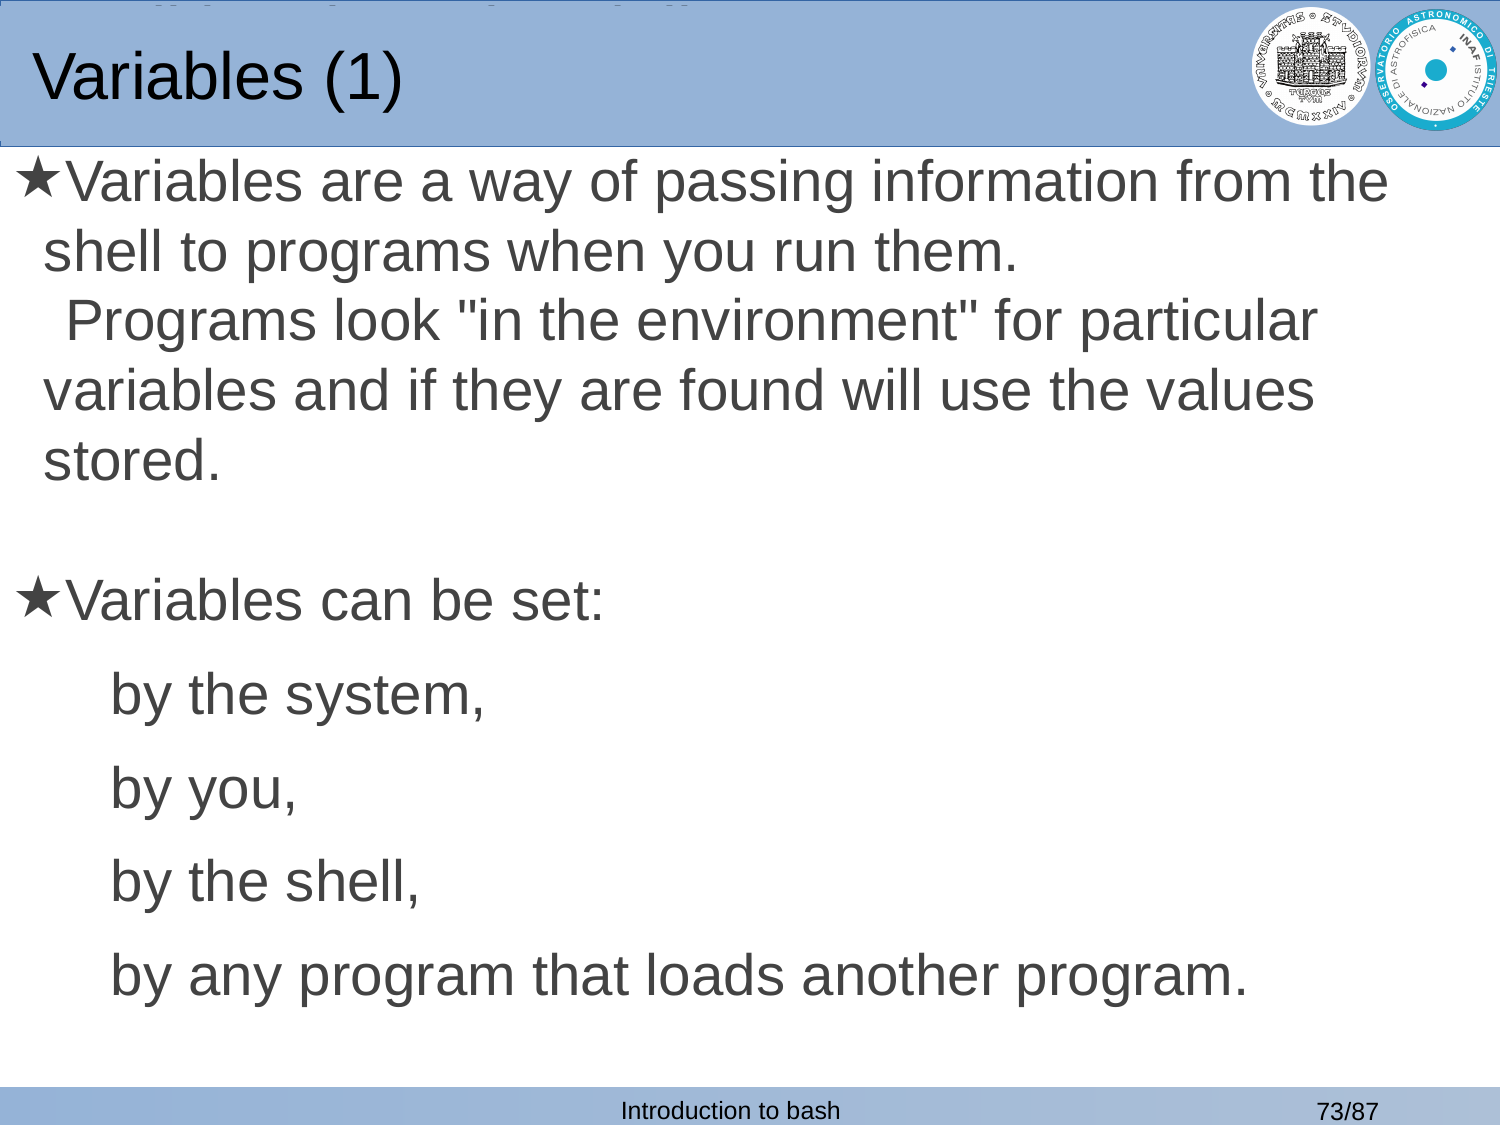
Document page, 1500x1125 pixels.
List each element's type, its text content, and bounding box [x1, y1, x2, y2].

list Variables are a way of passing information from the shell to programs when you run them. Programs look "in the environment" for particular variables and if they are found will use the values stored. Variables can be set: by the system, by you, by the shell, by any program that loads another program. [0, 135, 1500, 1081]
title Traditional service delivery [0, 0, 1500, 135]
text_box Variables (1) [0, 5, 1232, 141]
